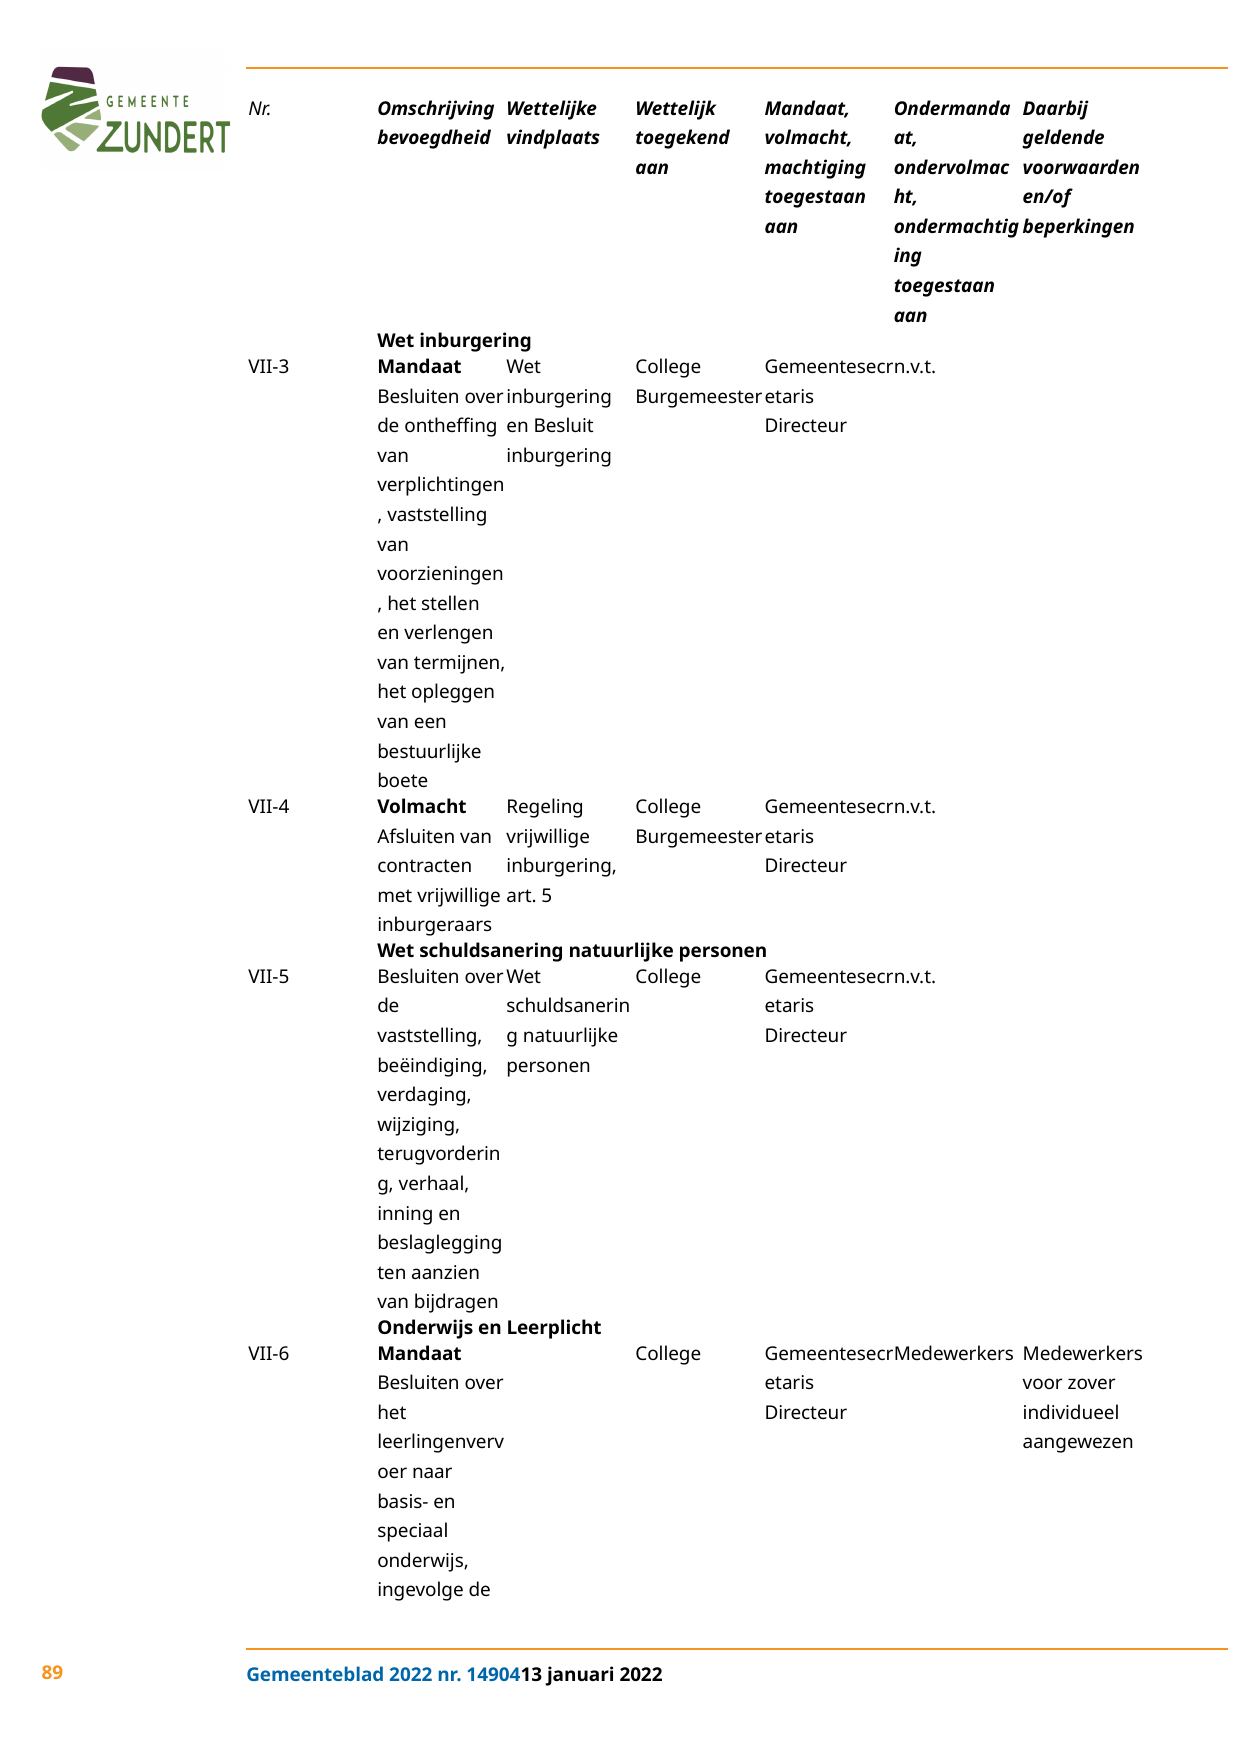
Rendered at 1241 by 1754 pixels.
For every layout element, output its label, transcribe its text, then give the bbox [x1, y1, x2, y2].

table_cell n.v.t. [894, 353, 1022, 793]
table_cell Besluiten over de vaststelling, beëindiging, verdaging, wijziging, terugvordering, verhaal, inning en beslaglegging ten aanzien van bijdragen [377, 963, 506, 1314]
table_cell Wet schuldsanering natuurlijke personen [506, 963, 635, 1314]
table_cell Onderwijs en Leerplicht [377, 1314, 1152, 1340]
table_cell Gemeentesecretaris Directeur [764, 353, 893, 793]
table_cell [248, 1314, 377, 1340]
table_cell [1023, 963, 1152, 1314]
table_header Daarbij geldende voorwaarden en/of beperkingen [1023, 95, 1152, 328]
table_cell Wet inburgering en Besluit inburgering [506, 353, 635, 793]
table_cell VII-3 [248, 353, 377, 793]
table_cell Mandaat Besluiten over de ontheffing van verplichtingen, vaststelling van voorzieningen, het stellen en verlengen van termijnen, het opleggen van een bestuurlijke boete [377, 353, 506, 793]
table_cell Mandaat Besluiten over het leerlingenvervoer naar basis- en speciaal onderwijs, ingevolge de [377, 1340, 506, 1602]
table_cell Gemeentesecretaris Directeur [764, 963, 893, 1314]
table_header Wettelijke vindplaats [506, 95, 635, 328]
table_cell College [635, 963, 764, 1314]
table_cell VII-6 [248, 1340, 377, 1602]
table_cell [1023, 793, 1152, 937]
table_header Nr. [248, 95, 377, 328]
table_cell [1023, 353, 1152, 793]
table_cell Wet schuldsanering natuurlijke personen [377, 937, 1152, 963]
table_cell Medewerkers voor zover individueel aangewezen [1023, 1340, 1152, 1602]
table_header Mandaat, volmacht, machtiging toegestaan aan [764, 95, 893, 328]
table_cell Gemeentesecretaris Directeur [764, 1340, 893, 1602]
table_cell Wet inburgering [377, 328, 1152, 353]
table_cell n.v.t. [894, 963, 1022, 1314]
table_cell n.v.t. [894, 793, 1022, 937]
table_cell College Burgemeester [635, 353, 764, 793]
table_cell VII-4 [248, 793, 377, 937]
table_cell Volmacht Afsluiten van contracten met vrijwillige inburgeraars [377, 793, 506, 937]
table_header Omschrijving bevoegdheid [377, 95, 506, 328]
table_header Wettelijk toegekend aan [635, 95, 764, 328]
table_cell College Burgemeester [635, 793, 764, 937]
table_cell [506, 1340, 635, 1602]
table_cell VII-5 [248, 963, 377, 1314]
table_header Ondermandaat, ondervolmacht, ondermachtiging toegestaan aan [894, 95, 1022, 328]
table_cell [248, 328, 377, 353]
table_cell Gemeentesecretaris Directeur [764, 793, 893, 937]
table_cell [248, 937, 377, 963]
picture [41, 47, 231, 172]
table_cell Regeling vrijwillige inburgering, art. 5 [506, 793, 635, 937]
table_cell College [635, 1340, 764, 1602]
table_cell Medewerkers [894, 1340, 1022, 1602]
